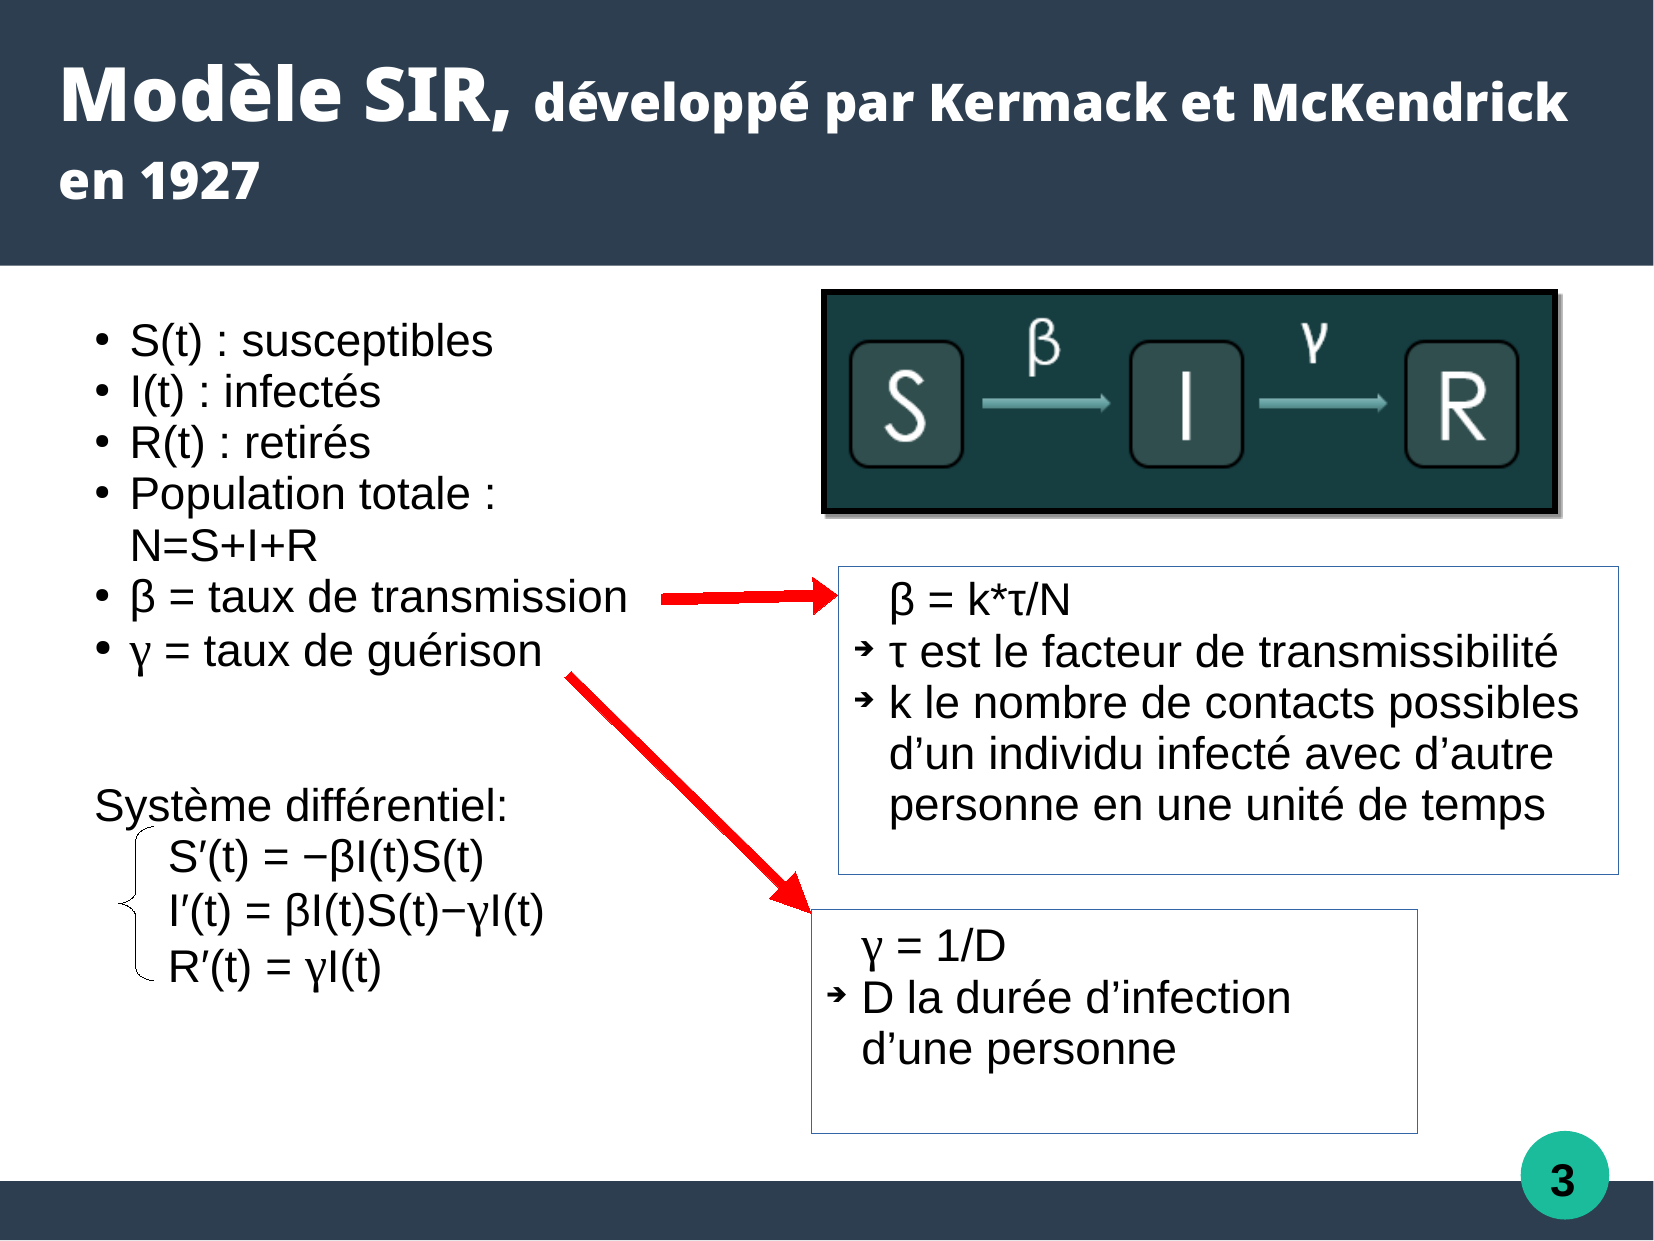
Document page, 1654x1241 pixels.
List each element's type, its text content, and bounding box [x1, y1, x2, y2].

text_box S(t) : susceptibles I(t) : infectés R(t) : retirés Population totale : N=S+I+R β = taux de transmission γ = taux de guérison Système différentiel: S′(t) = −βI(t)S(t) I′(t) = βI(t)S(t)−γI(t) R′(t) = γI(t) [79, 307, 709, 1004]
text_box β = k*τ/N τ est le facteur de transmissibilité k le nombre de contacts possibles d’un individu infecté avec d’autre personne en une unité de temps [838, 566, 1619, 875]
text_box [564, 671, 811, 914]
text_box γ = 1/D D la durée d’infection d’une personne [811, 909, 1418, 1134]
text_box 3 [1535, 1147, 1591, 1214]
picture [826, 295, 1553, 509]
text_box [661, 577, 838, 615]
title Modèle SIR, développé par Kermack et McKendrick en 1927 [59, 49, 1595, 207]
